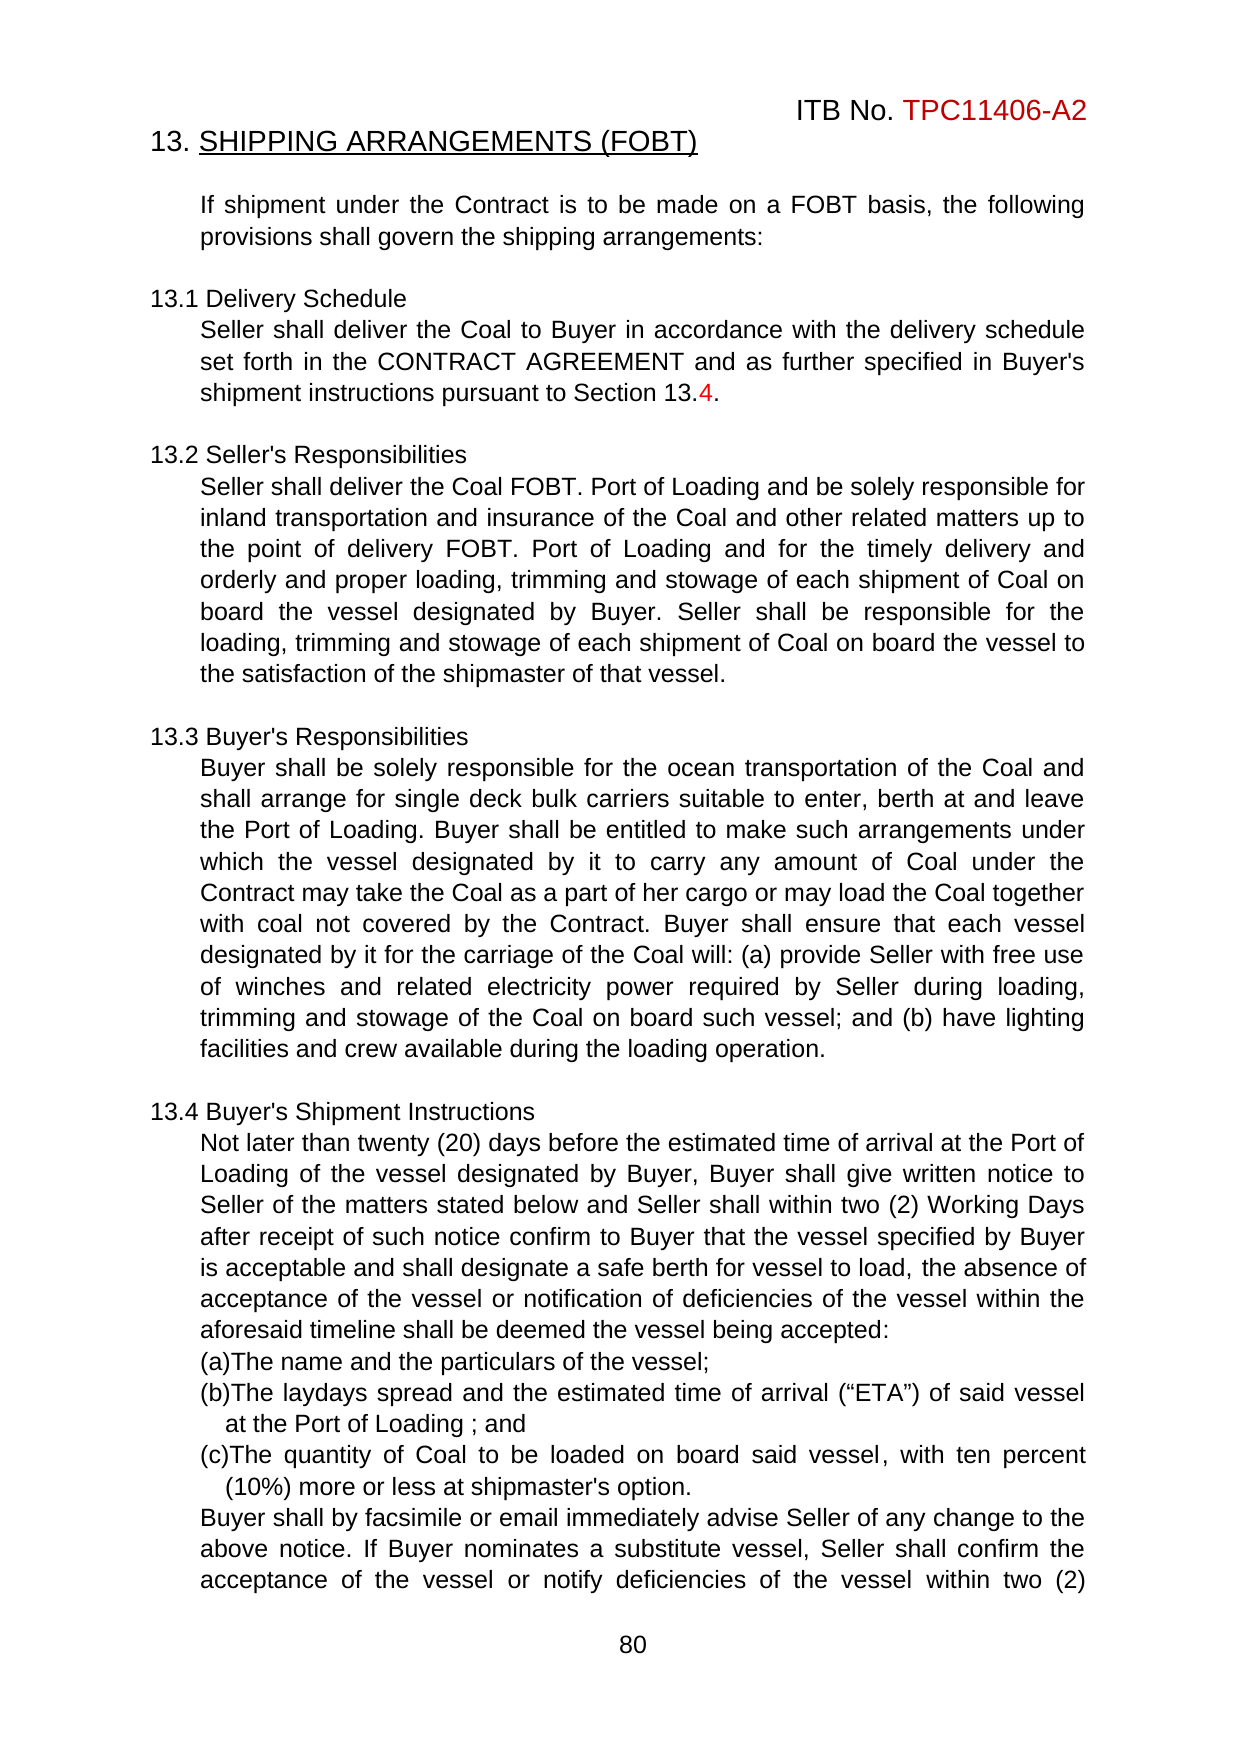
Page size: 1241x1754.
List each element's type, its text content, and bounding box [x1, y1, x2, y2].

text Not later than twenty (20) days before the estimated time of arrival at the Port of Loading of the vessel designated by Buyer, Buyer shall give written notice to Seller of the matters stated below and Seller shall within two (2) Working Days after receipt of such notice confirm to Buyer that the vessel specified by Buyer is acceptable and shall designate a safe berth for vessel to load, the absence of acceptance of the vessel or notification of deficiencies of the vessel within the aforesaid timeline shall be deemed the vessel being accepted: [200, 1126, 1086, 1345]
text 13.2 Seller's Responsibilities [150, 439, 1087, 470]
text (b)The laydays spread and the estimated time of arrival (“ETA”) of said vessel at the Port of Loading ; and [200, 1376, 1086, 1439]
text (c)The quantity of Coal to be loaded on board said vessel, with ten percent (10%) more or less at shipmaster's option. [200, 1439, 1086, 1501]
text Seller shall deliver the Coal to Buyer in accordance with the delivery schedule set forth in the CONTRACT AGREEMENT and as further specified in Buyer's shipment instructions pursuant to Section 13.4. [200, 314, 1087, 407]
text Seller shall deliver the Coal FOBT. Port of Loading and be solely responsible for inland transportation and insurance of the Coal and other related matters up to the point of delivery FOBT. Port of Loading and for the timely delivery and orderly and proper loading, trimming and stowage of each shipment of Coal on board the vessel designated by Buyer. Seller shall be responsible for the loading, trimming and stowage of each shipment of Coal on board the vessel to the satisfaction of the shipmaster of that vessel. [200, 470, 1087, 689]
text 13.4 Buyer's Shipment Instructions [150, 1095, 1086, 1126]
text Buyer shall be solely responsible for the ocean transportation of the Coal and shall arrange for single deck bulk carriers suitable to enter, berth at and leave the Port of Loading. Buyer shall be entitled to make such arrangements under which the vessel designated by it to carry any amount of Coal under the Contract may take the Coal as a part of her cargo or may load the Coal together with coal not covered by the Contract. Buyer shall ensure that each vessel designated by it for the carriage of the Coal will: (a) provide Seller with free use of winches and related electricity power required by Seller during loading, trimming and stowage of the Coal on board such vessel; and (b) have lighting facilities and crew available during the loading operation. [200, 751, 1087, 1064]
text 13. SHIPPING ARRANGEMENTS (FOBT) [150, 126, 1087, 157]
text 13.3 Buyer's Responsibilities [150, 720, 1087, 751]
text (a)The name and the particulars of the vessel; [200, 1345, 1086, 1376]
text Buyer shall by facsimile or email immediately advise Seller of any change to the above notice. If Buyer nominates a substitute vessel, Seller shall confirm the acceptance of the vessel or notify deficiencies of the vessel within two (2) [200, 1501, 1086, 1595]
text If shipment under the Contract is to be made on a FOBT basis, the following provisions shall govern the shipping arrangements: [200, 189, 1087, 251]
text 13.1 Delivery Schedule [150, 282, 1087, 314]
